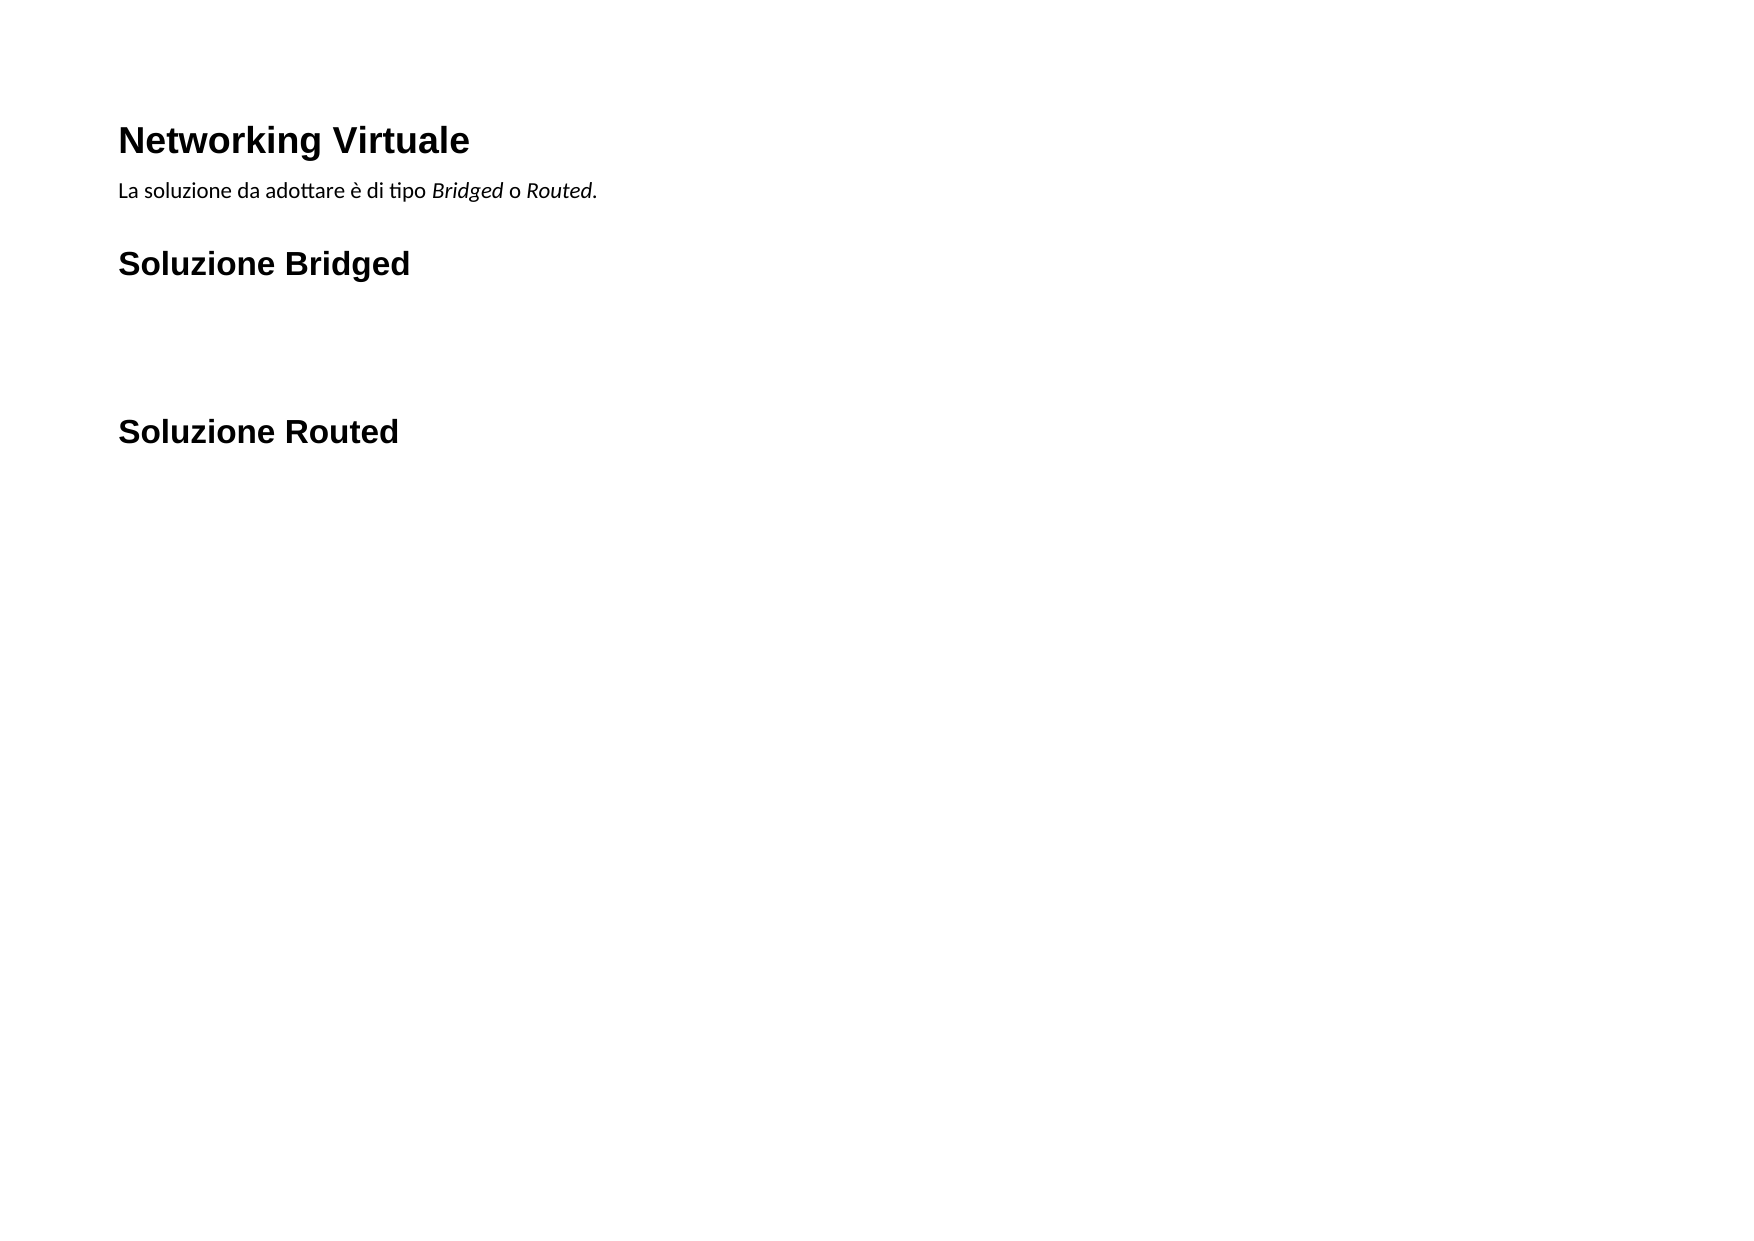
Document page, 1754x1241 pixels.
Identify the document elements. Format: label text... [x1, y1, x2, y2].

text La soluzione da adottare è di tipo Bridged o Routed. [118, 177, 1606, 205]
subtitle Networking Virtuale [118, 118, 1606, 161]
subtitle Soluzione Bridged [118, 244, 1606, 282]
subtitle Soluzione Routed [118, 412, 1606, 450]
